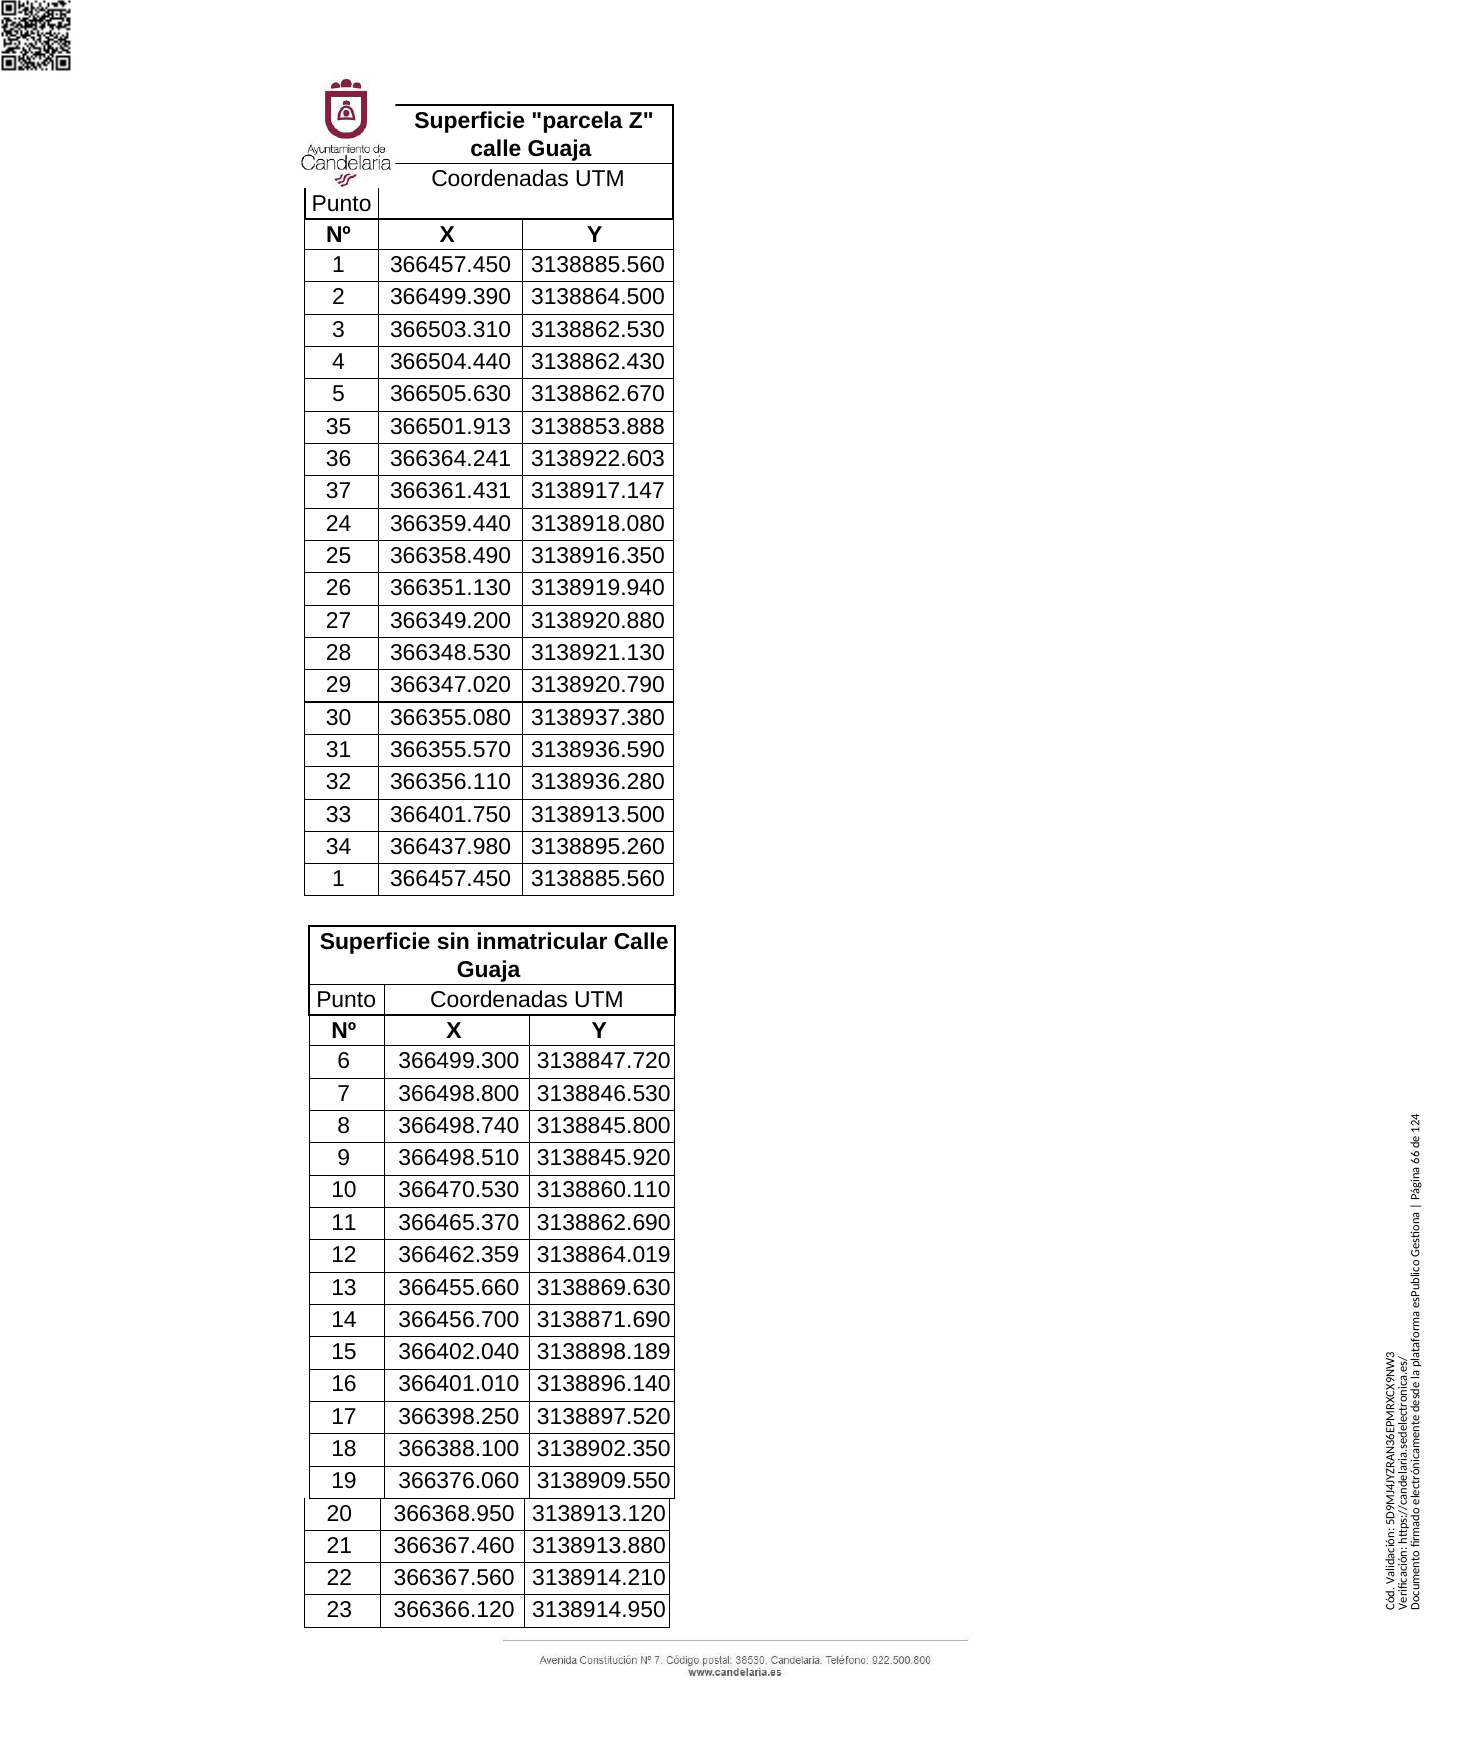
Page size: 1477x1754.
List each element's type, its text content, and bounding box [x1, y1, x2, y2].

table_cell 21 [305, 1531, 380, 1562]
table_cell 366499.390 [379, 282, 522, 313]
table_cell 3138869.630 [530, 1273, 674, 1304]
table_cell 3138862.690 [530, 1208, 674, 1239]
table_cell 24 [305, 509, 378, 540]
table_cell 19 [310, 1467, 384, 1498]
table_cell Coordenadas UTM [379, 164, 672, 218]
table_cell 26 [305, 573, 378, 604]
table_cell 3138922.603 [523, 444, 673, 475]
table_cell 14 [310, 1305, 384, 1336]
table_cell 366437.980 [379, 832, 522, 863]
table_cell 3138845.800 [530, 1111, 674, 1142]
table_cell 366470.530 [385, 1176, 529, 1207]
table_cell 6 [310, 1046, 384, 1078]
table_cell 366498.510 [385, 1143, 529, 1174]
table_cell [305, 1433, 309, 1466]
table_cell 3138918.080 [523, 509, 673, 540]
table_cell X [379, 220, 522, 249]
table_cell [670, 1530, 675, 1562]
table_cell 366505.630 [379, 379, 522, 411]
table_cell 366347.020 [379, 670, 522, 701]
table_cell 3138914.950 [525, 1595, 669, 1627]
table_cell 28 [305, 638, 378, 669]
table_cell 366457.450 [379, 864, 522, 895]
table_cell 366498.800 [385, 1079, 529, 1110]
table_cell 366367.460 [381, 1531, 524, 1562]
table_cell 366358.490 [379, 541, 522, 572]
table_cell Y [523, 220, 673, 249]
table_cell 3138896.140 [530, 1370, 674, 1401]
table_cell Nº [310, 1016, 384, 1045]
table_cell 366355.570 [379, 735, 522, 766]
table_cell 366367.560 [381, 1563, 524, 1594]
table_cell Coordenadas UTM [385, 985, 674, 1014]
table_cell 2 [305, 282, 378, 313]
table_cell [305, 1336, 309, 1368]
table_cell 1 [305, 864, 378, 895]
table_cell 3138913.120 [525, 1499, 669, 1529]
table_cell 3138864.019 [530, 1240, 674, 1272]
table_cell 366349.200 [379, 606, 522, 637]
table_cell 34 [305, 832, 378, 863]
table_cell 3138936.280 [523, 767, 673, 798]
table_cell 366348.530 [379, 638, 522, 669]
table_cell 3138862.430 [523, 347, 673, 378]
table_cell 366504.440 [379, 347, 522, 378]
table_cell X [385, 1016, 529, 1045]
table_cell 366368.950 [381, 1499, 524, 1529]
table_cell 8 [310, 1111, 384, 1142]
table_cell Punto [306, 188, 378, 218]
table_cell 366361.431 [379, 476, 522, 507]
table_cell 366462.359 [385, 1240, 529, 1272]
table_cell 366356.110 [379, 767, 522, 798]
table_cell 3138913.500 [523, 800, 673, 831]
table_cell [305, 1272, 309, 1304]
table_cell 3138916.350 [523, 541, 673, 572]
table_cell 366355.080 [379, 703, 522, 734]
table_cell 3138917.147 [523, 476, 673, 507]
table_cell 366388.100 [385, 1434, 529, 1466]
table_cell 4 [305, 347, 378, 378]
table_cell Y [530, 1016, 674, 1045]
table_cell 30 [305, 703, 378, 734]
table_cell 5 [305, 379, 378, 411]
table_cell 10 [310, 1176, 384, 1207]
table_cell [305, 1401, 309, 1433]
table_cell 3138898.189 [530, 1337, 674, 1368]
table_header Superficie sin inmatricular Calle Guaja [310, 927, 674, 984]
table_cell 25 [305, 541, 378, 572]
table_cell 366503.310 [379, 315, 522, 346]
table_cell 3138897.520 [530, 1402, 674, 1433]
table_cell 15 [310, 1337, 384, 1368]
table_cell 366351.130 [379, 573, 522, 604]
table_cell 3138845.920 [530, 1143, 674, 1174]
table_cell [305, 1110, 309, 1142]
table_cell [305, 1369, 309, 1401]
table_cell 3138902.350 [530, 1434, 674, 1466]
table_cell 3138860.110 [530, 1176, 674, 1207]
table_cell 3138895.260 [523, 832, 673, 863]
table_cell 18 [310, 1434, 384, 1466]
table_cell 3138862.670 [523, 379, 673, 411]
table_cell 11 [310, 1208, 384, 1239]
table_cell 366498.740 [385, 1111, 529, 1142]
table_cell [305, 1014, 309, 1045]
table_cell 3138937.380 [523, 703, 673, 734]
table_cell 37 [305, 476, 378, 507]
table_cell 3138864.500 [523, 282, 673, 313]
table_cell 27 [305, 606, 378, 637]
table_cell 366455.660 [385, 1273, 529, 1304]
table_cell 3138846.530 [530, 1079, 674, 1110]
table_cell 366366.120 [381, 1595, 524, 1627]
table_header Superficie "parcela Z" calle Guaja [396, 106, 672, 163]
table_cell 366401.010 [385, 1370, 529, 1401]
table_cell 3 [305, 315, 378, 346]
table_cell 22 [305, 1563, 380, 1594]
table_cell [670, 1562, 675, 1594]
table_cell 3138920.880 [523, 606, 673, 637]
table_cell 366398.250 [385, 1402, 529, 1433]
table_cell 17 [310, 1402, 384, 1433]
table_cell 3138853.888 [523, 412, 673, 443]
table_cell 3138919.940 [523, 573, 673, 604]
table_cell 31 [305, 735, 378, 766]
table_cell 366457.450 [379, 250, 522, 281]
table_cell 1 [305, 250, 378, 281]
table_cell 3138862.530 [523, 315, 673, 346]
table_cell 13 [310, 1273, 384, 1304]
table_cell 3138936.590 [523, 735, 673, 766]
table_cell [305, 1207, 309, 1239]
table_cell 3138847.720 [530, 1046, 674, 1078]
table_cell 33 [305, 800, 378, 831]
table_cell 16 [310, 1370, 384, 1401]
table_cell 9 [310, 1143, 384, 1174]
table_cell 366376.060 [385, 1467, 529, 1498]
table_cell Nº [305, 220, 378, 249]
table_cell Punto [310, 985, 384, 1014]
table_cell 23 [305, 1595, 380, 1627]
table_cell [670, 1499, 675, 1529]
table_cell [305, 1142, 309, 1174]
table_cell 3138913.880 [525, 1531, 669, 1562]
table_cell 3138871.690 [530, 1305, 674, 1336]
table_cell 29 [305, 670, 378, 701]
table_cell [670, 1594, 675, 1627]
table_cell 3138909.550 [530, 1467, 674, 1498]
table_cell 366465.370 [385, 1208, 529, 1239]
table_cell 366364.241 [379, 444, 522, 475]
table_cell 3138921.130 [523, 638, 673, 669]
table_cell 32 [305, 767, 378, 798]
table_cell 366499.300 [385, 1046, 529, 1078]
table_cell [305, 1175, 309, 1207]
table_cell 3138920.790 [523, 670, 673, 701]
table_cell 20 [305, 1498, 380, 1529]
table_cell 7 [310, 1079, 384, 1110]
table_cell 366401.750 [379, 800, 522, 831]
table_cell [305, 1304, 309, 1336]
table_cell 366501.913 [379, 412, 522, 443]
table_cell 36 [305, 444, 378, 475]
table_cell 366359.440 [379, 509, 522, 540]
table_cell [305, 1239, 309, 1272]
table_cell 366402.040 [385, 1337, 529, 1368]
table_cell [305, 1078, 309, 1110]
table_cell 35 [305, 412, 378, 443]
table_cell 3138885.560 [523, 250, 673, 281]
table_cell 3138914.210 [525, 1563, 669, 1594]
table_cell 12 [310, 1240, 384, 1272]
table_cell 3138885.560 [523, 864, 673, 895]
table_cell [305, 1466, 309, 1498]
table_cell [305, 1045, 309, 1078]
table_cell 366456.700 [385, 1305, 529, 1336]
